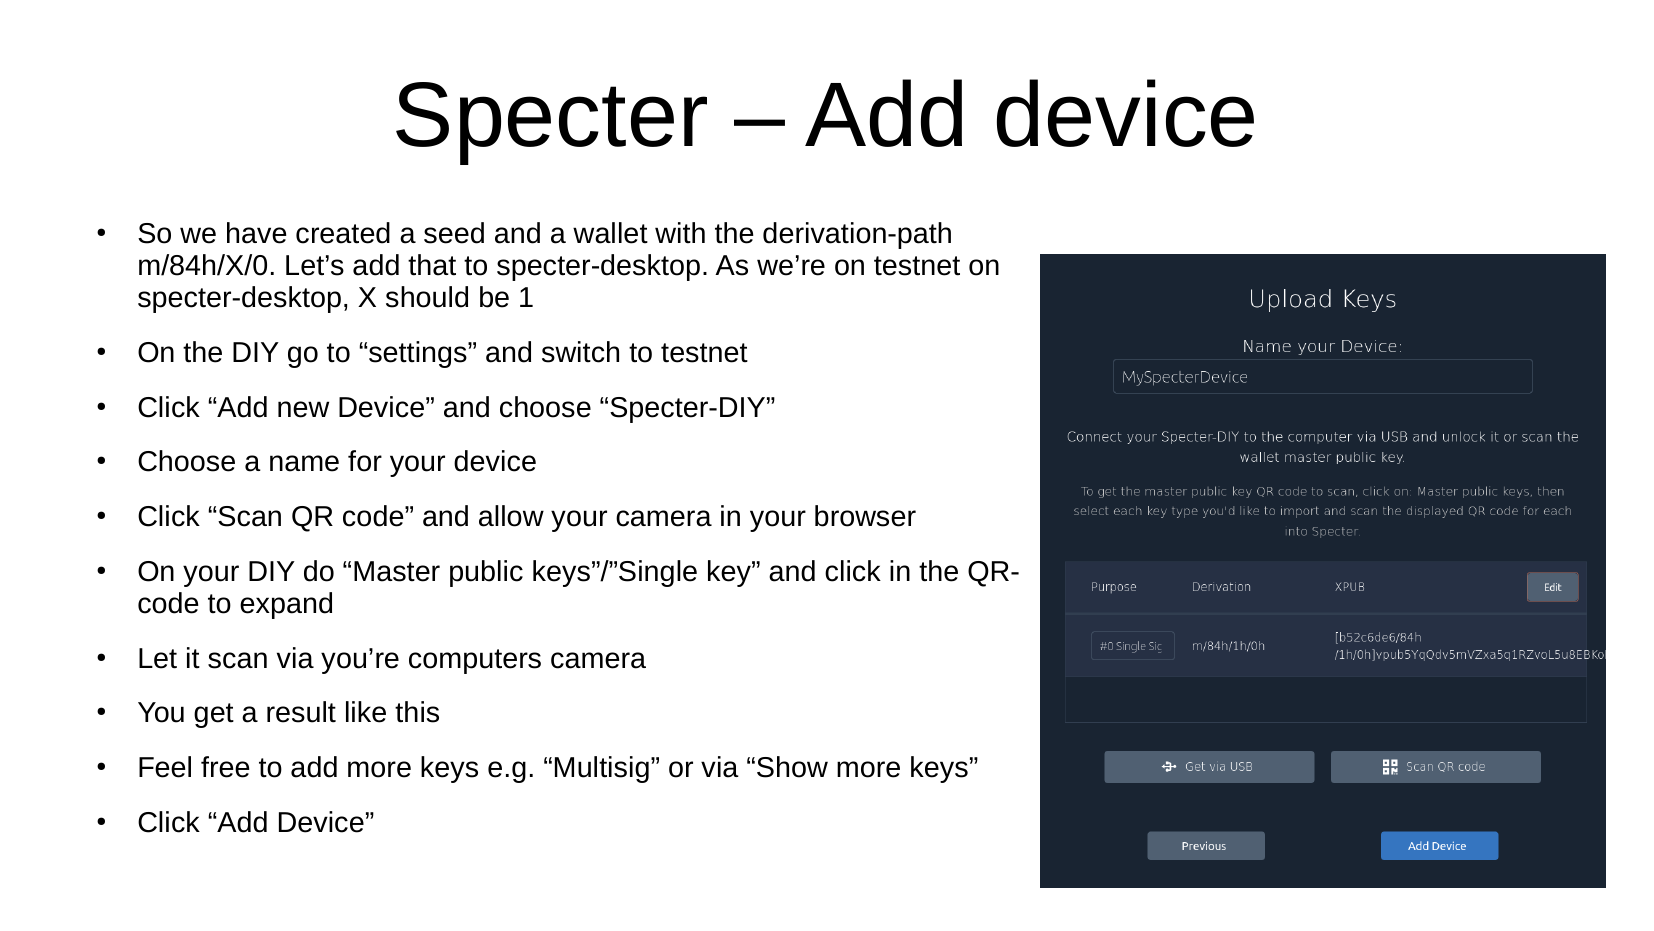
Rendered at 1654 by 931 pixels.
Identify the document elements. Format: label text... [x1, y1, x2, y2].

picture [1040, 254, 1606, 888]
list So we have created a seed and a wallet with the derivation-path m/84h/X/0. Let’s add that to specter-desktop. As we’re on testnet on specter-desktop, X should be 1 On the DIY go to “settings” and switch to testnet Click “Add new Device” and choose “Specter-DIY” Choose a name for your device Click “Scan QR code” and allow your camera in your browser On your DIY do “Master public keys”/”Single key” and click in the QR-code to expand Let it scan via you’re computers camera You get a result like this Feel free to add more keys e.g. “Multisig” or via “Show more keys” Click “Add Device” [82, 217, 1066, 841]
title Specter – Add device [82, 37, 1571, 193]
